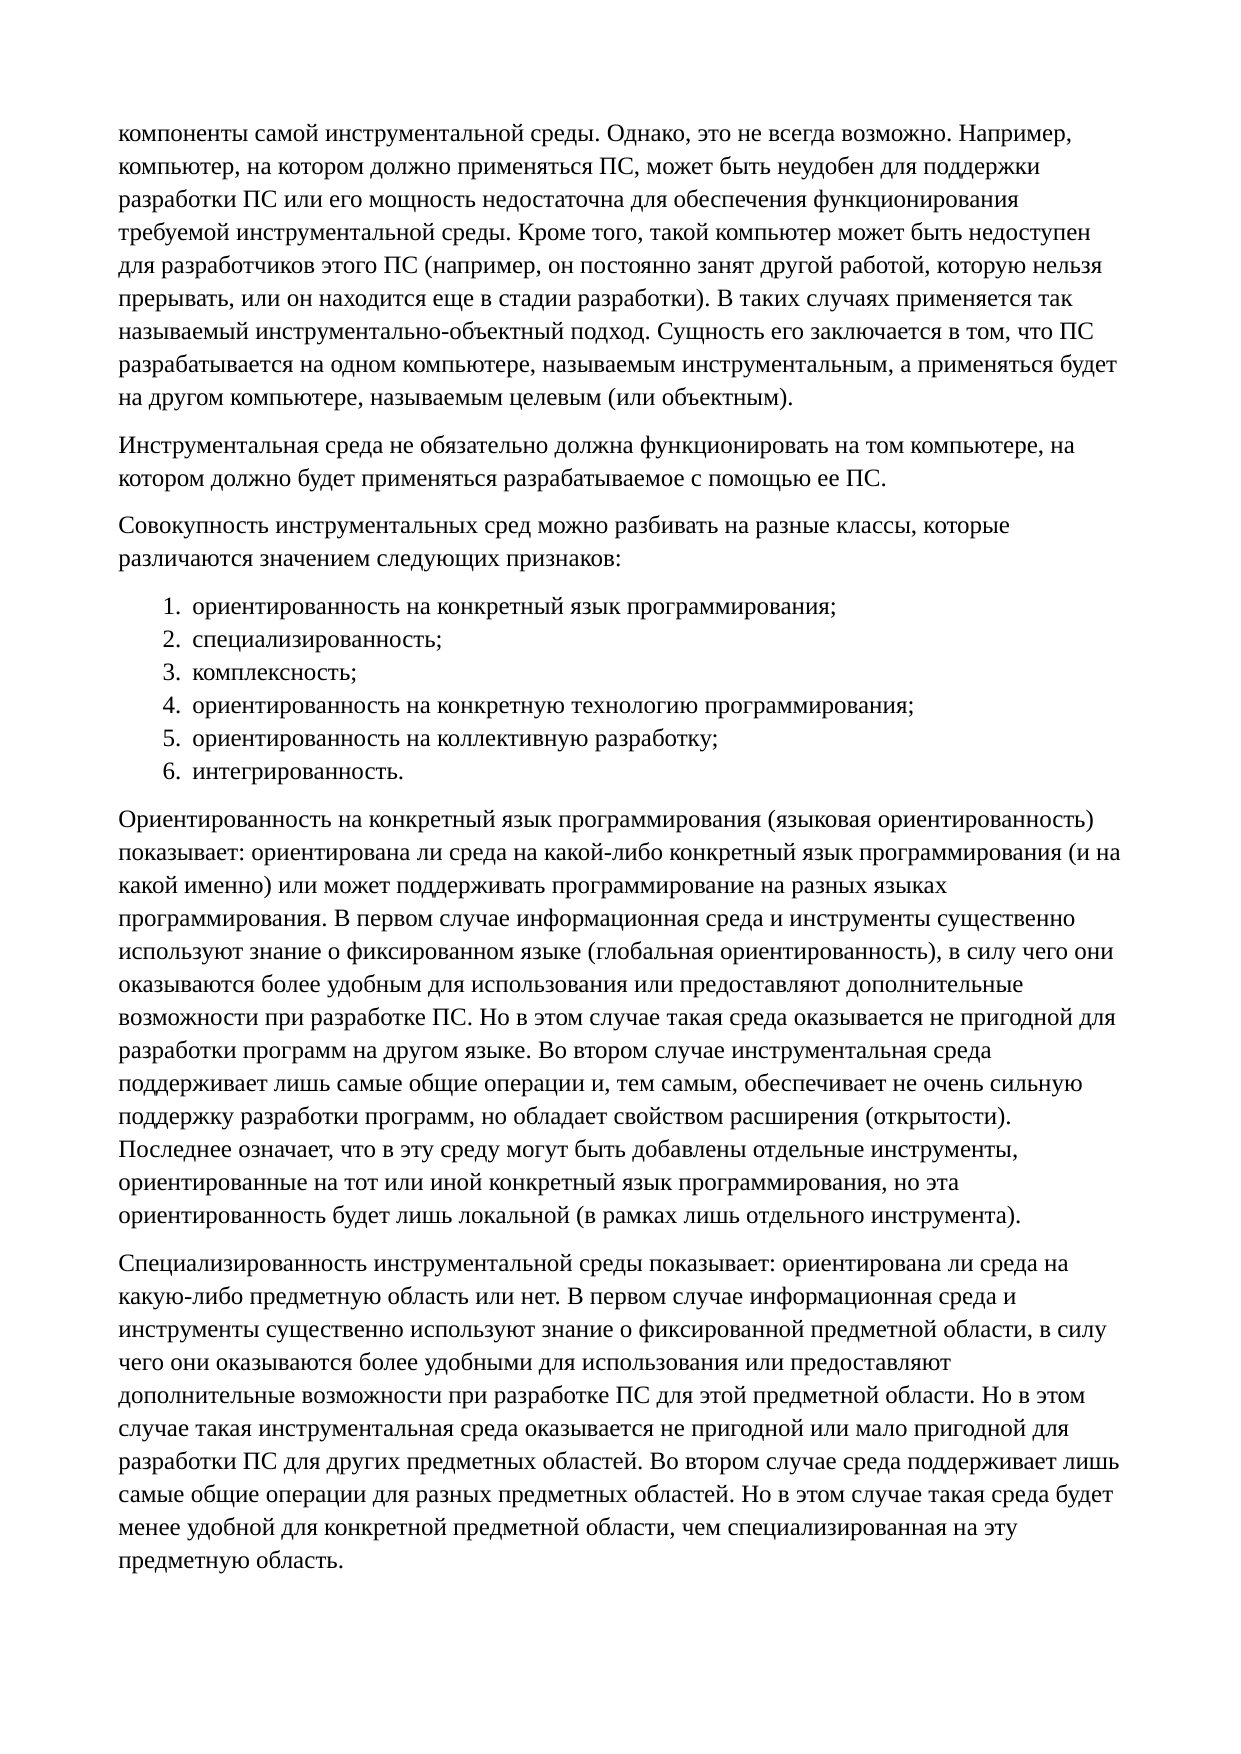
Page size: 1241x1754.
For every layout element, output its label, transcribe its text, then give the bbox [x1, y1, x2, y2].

text компоненты самой инструментальной среды. Однако, это не всегда возможно. Например, компьютер, на котором должно применяться ПС, может быть неудобен для поддержки разработки ПС или его мощность недостаточна для обеспечения функционирования требуемой инструментальной среды. Кроме того, такой компьютер может быть недоступен для разработчиков этого ПС (например, он постоянно занят другой работой, которую нельзя прерывать, или он находится еще в стадии разработки). В таких случаях применяется так называемый инструментально-объектный подход. Сущность его заключается в том, что ПС разрабатывается на одном компьютере, называемым инструментальным, а применяться будет на другом компьютере, называемым целевым (или объектным). [118, 118, 1122, 411]
list интегрированность. [162, 756, 1122, 785]
text Совокупность инструментальных сред можно разбивать на разные классы, которые различаются значением следующих признаков: [118, 511, 1122, 572]
text Специализированность инструментальной среды показывает: ориентирована ли среда на какую-либо предметную область или нет. В первом случае информационная среда и инструменты существенно используют знание о фиксированной предметной области, в силу чего они оказываются более удобными для использования или предоставляют дополнительные возможности при разработке ПС для этой предметной области. Но в этом случае такая инструментальная среда оказывается не пригодной или мало пригодной для разработки ПС для других предметных областей. Во втором случае среда поддерживает лишь самые общие операции для разных предметных областей. Но в этом случае такая среда будет менее удобной для конкретной предметной области, чем специализированная на эту предметную область. [118, 1248, 1122, 1574]
text Инструментальная среда не обязательно должна функционировать на том компьютере, на котором должно будет применяться разрабатываемое с помощью ее ПС. [118, 430, 1122, 492]
text Ориентированность на конкретный язык программирования (языковая ориентированность) показывает: ориентирована ли среда на какой-либо конкретный язык программирования (и на какой именно) или может поддерживать программирование на разных языках программирования. В первом случае информационная среда и инструменты существенно используют знание о фиксированном языке (глобальная ориентированность), в силу чего они оказываются более удобным для использования или предоставляют дополнительные возможности при разработке ПС. Но в этом случае такая среда оказывается не пригодной для разработки программ на другом языке. Во втором случае инструментальная среда поддерживает лишь самые общие операции и, тем самым, обеспечивает не очень сильную поддержку разработки программ, но обладает свойством расширения (открытости). Последнее означает, что в эту среду могут быть добавлены отдельные инструменты, ориентированные на тот или иной конкретный язык программирования, но эта ориентированность будет лишь локальной (в рамках лишь отдельного инструмента). [118, 804, 1122, 1229]
list ориентированность на конкретный язык программирования; [162, 591, 1122, 620]
list ориентированность на коллективную разработку; [162, 723, 1122, 752]
list специализированность; [162, 624, 1122, 653]
list комплексность; [162, 657, 1122, 686]
list ориентированность на конкретную технологию программирования; [162, 690, 1122, 719]
